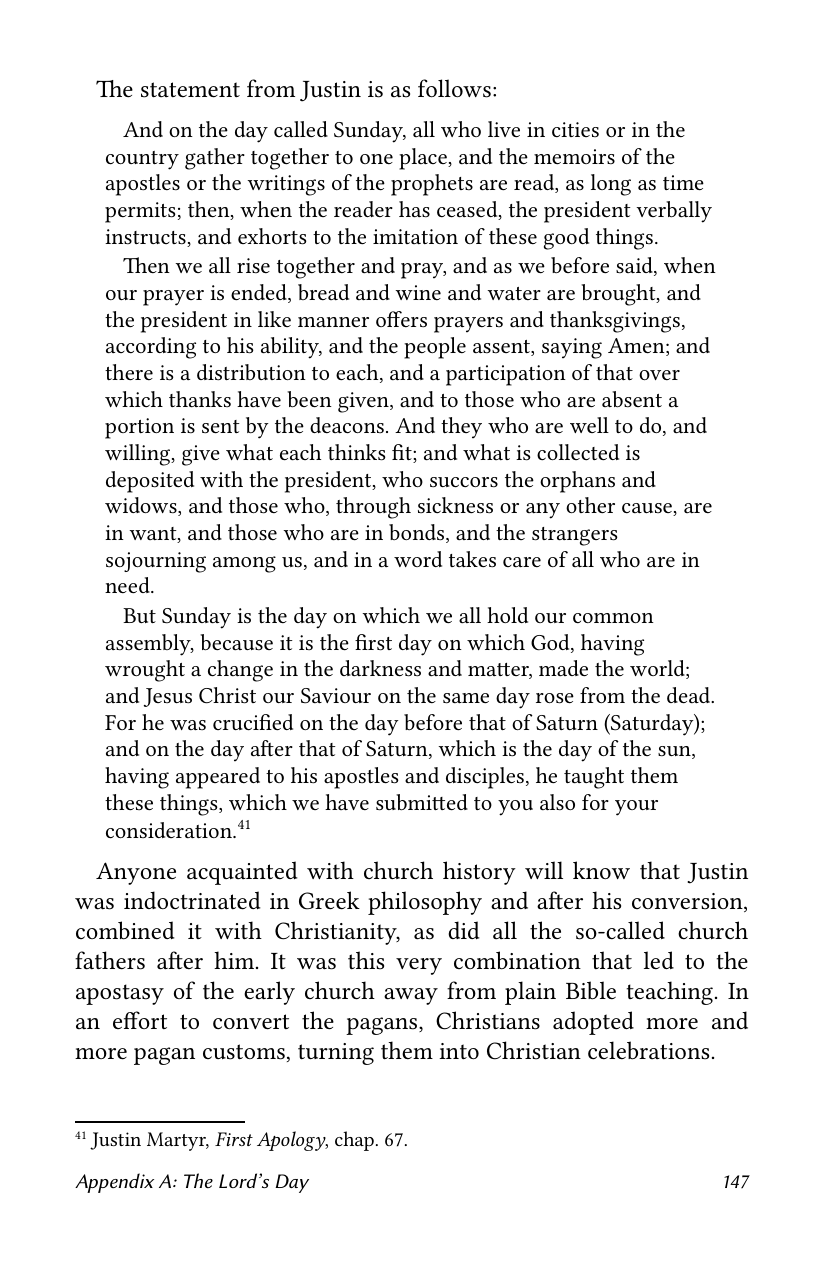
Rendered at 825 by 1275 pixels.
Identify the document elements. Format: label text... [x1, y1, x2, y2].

text But Sunday is the day on which we all hold our common assembly, because it is the first day on which God, having wrought a change in the darkness and matter, made the world; and Jesus Christ our Saviour on the same day rose from the dead. For he was crucified on the day before that of Saturn (Saturday); and on the day after that of Saturn, which is the day of the sun, having appeared to his apostles and disciples, he taught them these things, which we have submitted to you also for your consideration. [105, 603, 720, 845]
text Then we all rise together and pray, and as we before said, when our prayer is ended, bread and wine and water are brought, and the president in like manner offers prayers and thanksgivings, according to his ability, and the people assent, saying Amen; and there is a distribution to each, and a participation of that over which thanks have been given, and to those who are absent a portion is sent by the deacons. And they who are well to do, and willing, give what each thinks fit; and what is collected is deposited with the president, who succors the orphans and widows, and those who, through sickness or any other cause, are in want, and those who are in bonds, and the strangers sojourning among us, and in a word takes care of all who are in need. [105, 253, 720, 599]
text Anyone acquainted with church history will know that Justin was indoctrinated in Greek philosophy and after his conversion, combined it with Christianity, as did all the so-called church fathers after him. It was this very combination that led to the apostasy of the early church away from plain Bible teaching. In an effort to convert the pagans, Christians adopted more and more pagan customs, turning them into Christian celebrations. [75, 857, 750, 1065]
text Justin Martyr, First Apology, chap. 67. [75, 1128, 750, 1152]
text The statement from Justin is as follows: [75, 75, 750, 103]
text And on the day called Sunday, all who live in cities or in the country gather together to one place, and the memoirs of the apostles or the writings of the prophets are read, as long as time permits; then, when the reader has ceased, the president verbally instructs, and exhorts to the imitation of these good things. [105, 117, 720, 250]
